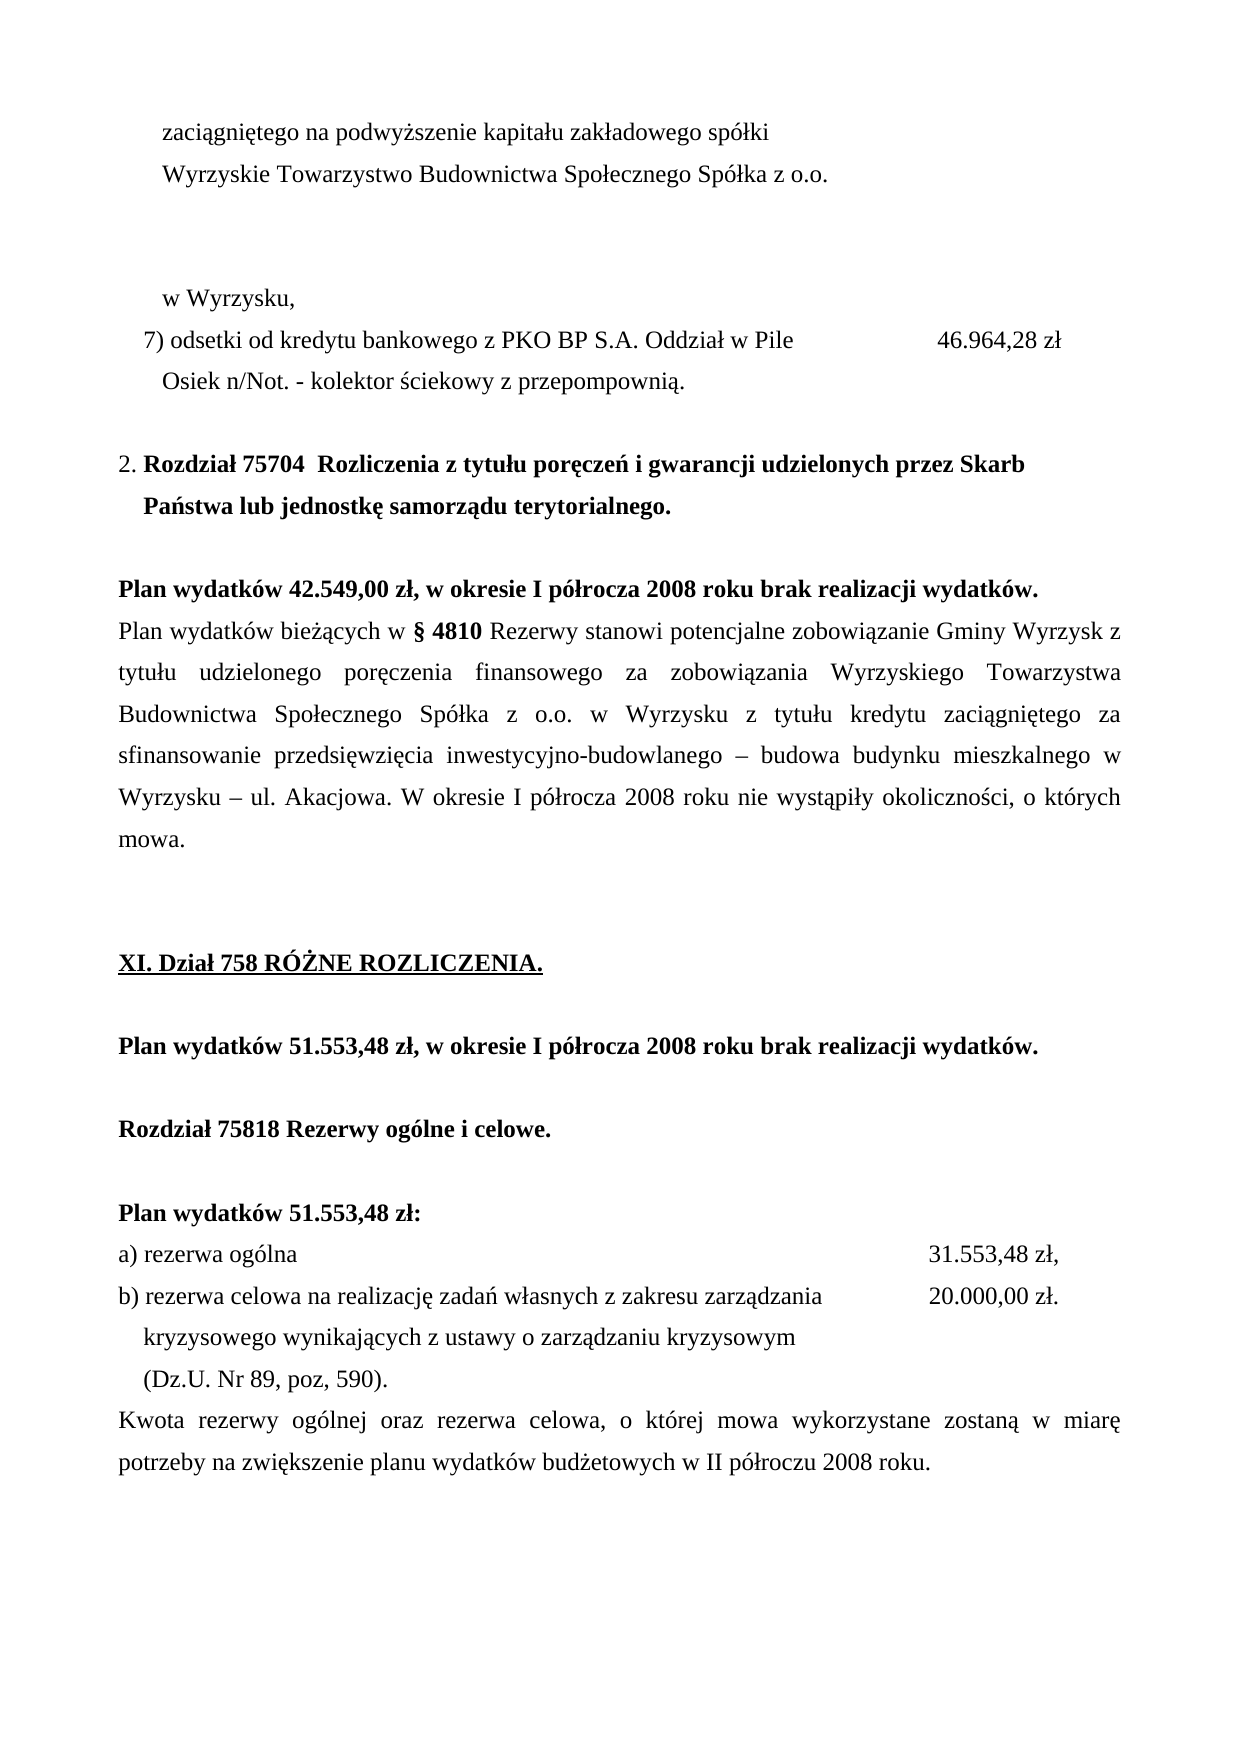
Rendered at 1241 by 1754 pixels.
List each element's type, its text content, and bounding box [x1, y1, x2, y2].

list zaciągniętego na podwyższenie kapitału zakładowego spółki [118, 118, 1122, 146]
text Kwota rezerwy ogólnej oraz rezerwa celowa, o której mowa wykorzystane zostaną w miarę potrzeby na zwiększenie planu wydatków budżetowych w II półroczu 2008 roku. [118, 1407, 1122, 1476]
list Wyrzyskie Towarzystwo Budownictwa Społecznego Spółka z o.o. [118, 160, 1122, 187]
text Rozdział 75818 Rezerwy ogólne i celowe. [118, 1116, 1122, 1143]
text b) rezerwa celowa na realizację zadań własnych z zakresu zarządzania 20.000,00 zł. [118, 1282, 1122, 1309]
text 7) odsetki od kredytu bankowego z PKO BP S.A. Oddział w Pile 46.964,28 zł [118, 326, 1122, 354]
text Państwa lub jednostkę samorządu terytorialnego. [118, 492, 1122, 520]
text Plan wydatków 51.553,48 zł, w okresie I półrocza 2008 roku brak realizacji wydatków. [118, 1032, 1122, 1060]
text XI. Dział 758 RÓŻNE ROZLICZENIA. [118, 949, 1122, 977]
text kryzysowego wynikających z ustawy o zarządzaniu kryzysowym [118, 1323, 1122, 1351]
text Plan wydatków 51.553,48 zł: [118, 1199, 1122, 1226]
text a) rezerwa ogólna 31.553,48 zł, [118, 1240, 1122, 1268]
text Plan wydatków 42.549,00 zł, w okresie I półrocza 2008 roku brak realizacji wydatków. [118, 575, 1122, 603]
list Osiek n/Not. - kolektor ściekowy z przepompownią. [118, 367, 1122, 395]
text Plan wydatków bieżących w § 4810 Rezerwy stanowi potencjalne zobowiązanie Gminy Wyrzysk z tytułu udzielonego poręczenia finansowego za zobowiązania Wyrzyskiego Towarzystwa Budownictwa Społecznego Spółka z o.o. w Wyrzysku z tytułu kredytu zaciągniętego za sfinansowanie przedsięwzięcia inwestycyjno-budowlanego – budowa budynku mieszkalnego w Wyrzysku – ul. Akacjowa. W okresie I półrocza 2008 roku nie wystąpiły okoliczności, o których mowa. [118, 617, 1122, 852]
text (Dz.U. Nr 89, poz, 590). [118, 1365, 1122, 1393]
list w Wyrzysku, [118, 284, 1122, 312]
text 2. Rozdział 75704 Rozliczenia z tytułu poręczeń i gwarancji udzielonych przez Skarb [118, 451, 1122, 478]
